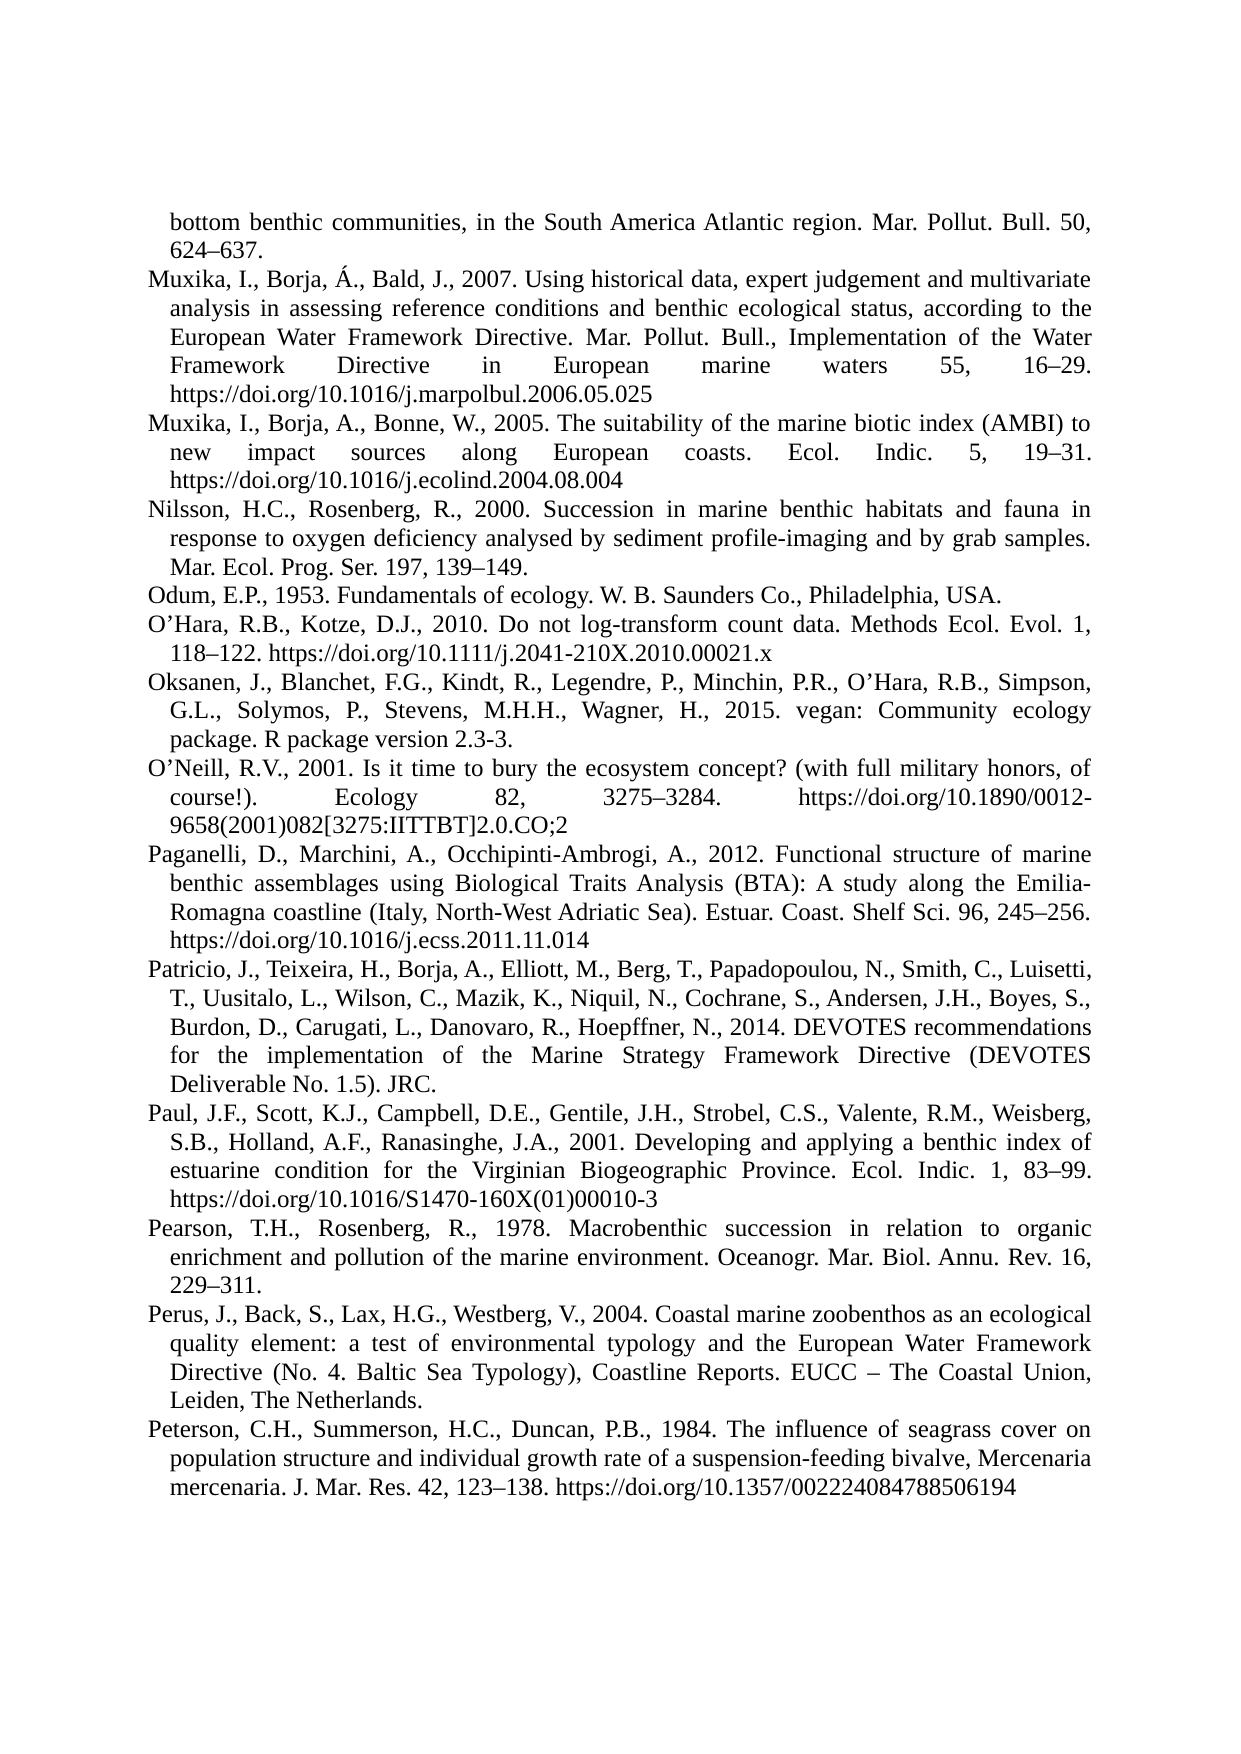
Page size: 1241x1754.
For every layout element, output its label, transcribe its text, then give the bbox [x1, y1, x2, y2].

text bottom benthic communities, in the South America Atlantic region. Mar. Pollut. Bull. 50, 624–637. [148, 207, 1093, 264]
text Peterson, C.H., Summerson, H.C., Duncan, P.B., 1984. The influence of seagrass cover on population structure and individual growth rate of a suspension-feeding bivalve, Mercenaria mercenaria. J. Mar. Res. 42, 123–138. https://doi.org/10.1357/002224084788506194 [148, 1414, 1093, 1500]
text Muxika, I., Borja, Á., Bald, J., 2007. Using historical data, expert judgement and multivariate analysis in assessing reference conditions and benthic ecological status, according to the European Water Framework Directive. Mar. Pollut. Bull., Implementation of the Water Framework Directive in European marine waters 55, 16–29. https://doi.org/10.1016/j.marpolbul.2006.05.025 [148, 264, 1093, 408]
text Muxika, I., Borja, A., Bonne, W., 2005. The suitability of the marine biotic index (AMBI) to new impact sources along European coasts. Ecol. Indic. 5, 19–31. https://doi.org/10.1016/j.ecolind.2004.08.004 [148, 408, 1093, 494]
text Paganelli, D., Marchini, A., Occhipinti-Ambrogi, A., 2012. Functional structure of marine benthic assemblages using Biological Traits Analysis (BTA): A study along the Emilia-Romagna coastline (Italy, North-West Adriatic Sea). Estuar. Coast. Shelf Sci. 96, 245–256. https://doi.org/10.1016/j.ecss.2011.11.014 [148, 839, 1093, 954]
text O’Hara, R.B., Kotze, D.J., 2010. Do not log-transform count data. Methods Ecol. Evol. 1, 118–122. https://doi.org/10.1111/j.2041-210X.2010.00021.x [148, 609, 1093, 667]
text Nilsson, H.C., Rosenberg, R., 2000. Succession in marine benthic habitats and fauna in response to oxygen deficiency analysed by sediment profile-imaging and by grab samples. Mar. Ecol. Prog. Ser. 197, 139–149. [148, 494, 1093, 580]
text Odum, E.P., 1953. Fundamentals of ecology. W. B. Saunders Co., Philadelphia, USA. [148, 580, 1093, 609]
text O’Neill, R.V., 2001. Is it time to bury the ecosystem concept? (with full military honors, of course!). Ecology 82, 3275–3284. https://doi.org/10.1890/0012-9658(2001)082[3275:IITTBT]2.0.CO;2 [148, 753, 1093, 839]
text Paul, J.F., Scott, K.J., Campbell, D.E., Gentile, J.H., Strobel, C.S., Valente, R.M., Weisberg, S.B., Holland, A.F., Ranasinghe, J.A., 2001. Developing and applying a benthic index of estuarine condition for the Virginian Biogeographic Province. Ecol. Indic. 1, 83–99. https://doi.org/10.1016/S1470-160X(01)00010-3 [148, 1098, 1093, 1213]
text Patricio, J., Teixeira, H., Borja, A., Elliott, M., Berg, T., Papadopoulou, N., Smith, C., Luisetti, T., Uusitalo, L., Wilson, C., Mazik, K., Niquil, N., Cochrane, S., Andersen, J.H., Boyes, S., Burdon, D., Carugati, L., Danovaro, R., Hoepffner, N., 2014. DEVOTES recommendations for the implementation of the Marine Strategy Framework Directive (DEVOTES Deliverable No. 1.5). JRC. [148, 954, 1093, 1098]
text Perus, J., Back, S., Lax, H.G., Westberg, V., 2004. Coastal marine zoobenthos as an ecological quality element: a test of environmental typology and the European Water Framework Directive (No. 4. Baltic Sea Typology), Coastline Reports. EUCC – The Coastal Union, Leiden, The Netherlands. [148, 1299, 1093, 1414]
text Oksanen, J., Blanchet, F.G., Kindt, R., Legendre, P., Minchin, P.R., O’Hara, R.B., Simpson, G.L., Solymos, P., Stevens, M.H.H., Wagner, H., 2015. vegan: Community ecology package. R package version 2.3-3. [148, 667, 1093, 753]
text Pearson, T.H., Rosenberg, R., 1978. Macrobenthic succession in relation to organic enrichment and pollution of the marine environment. Oceanogr. Mar. Biol. Annu. Rev. 16, 229–311. [148, 1213, 1093, 1299]
